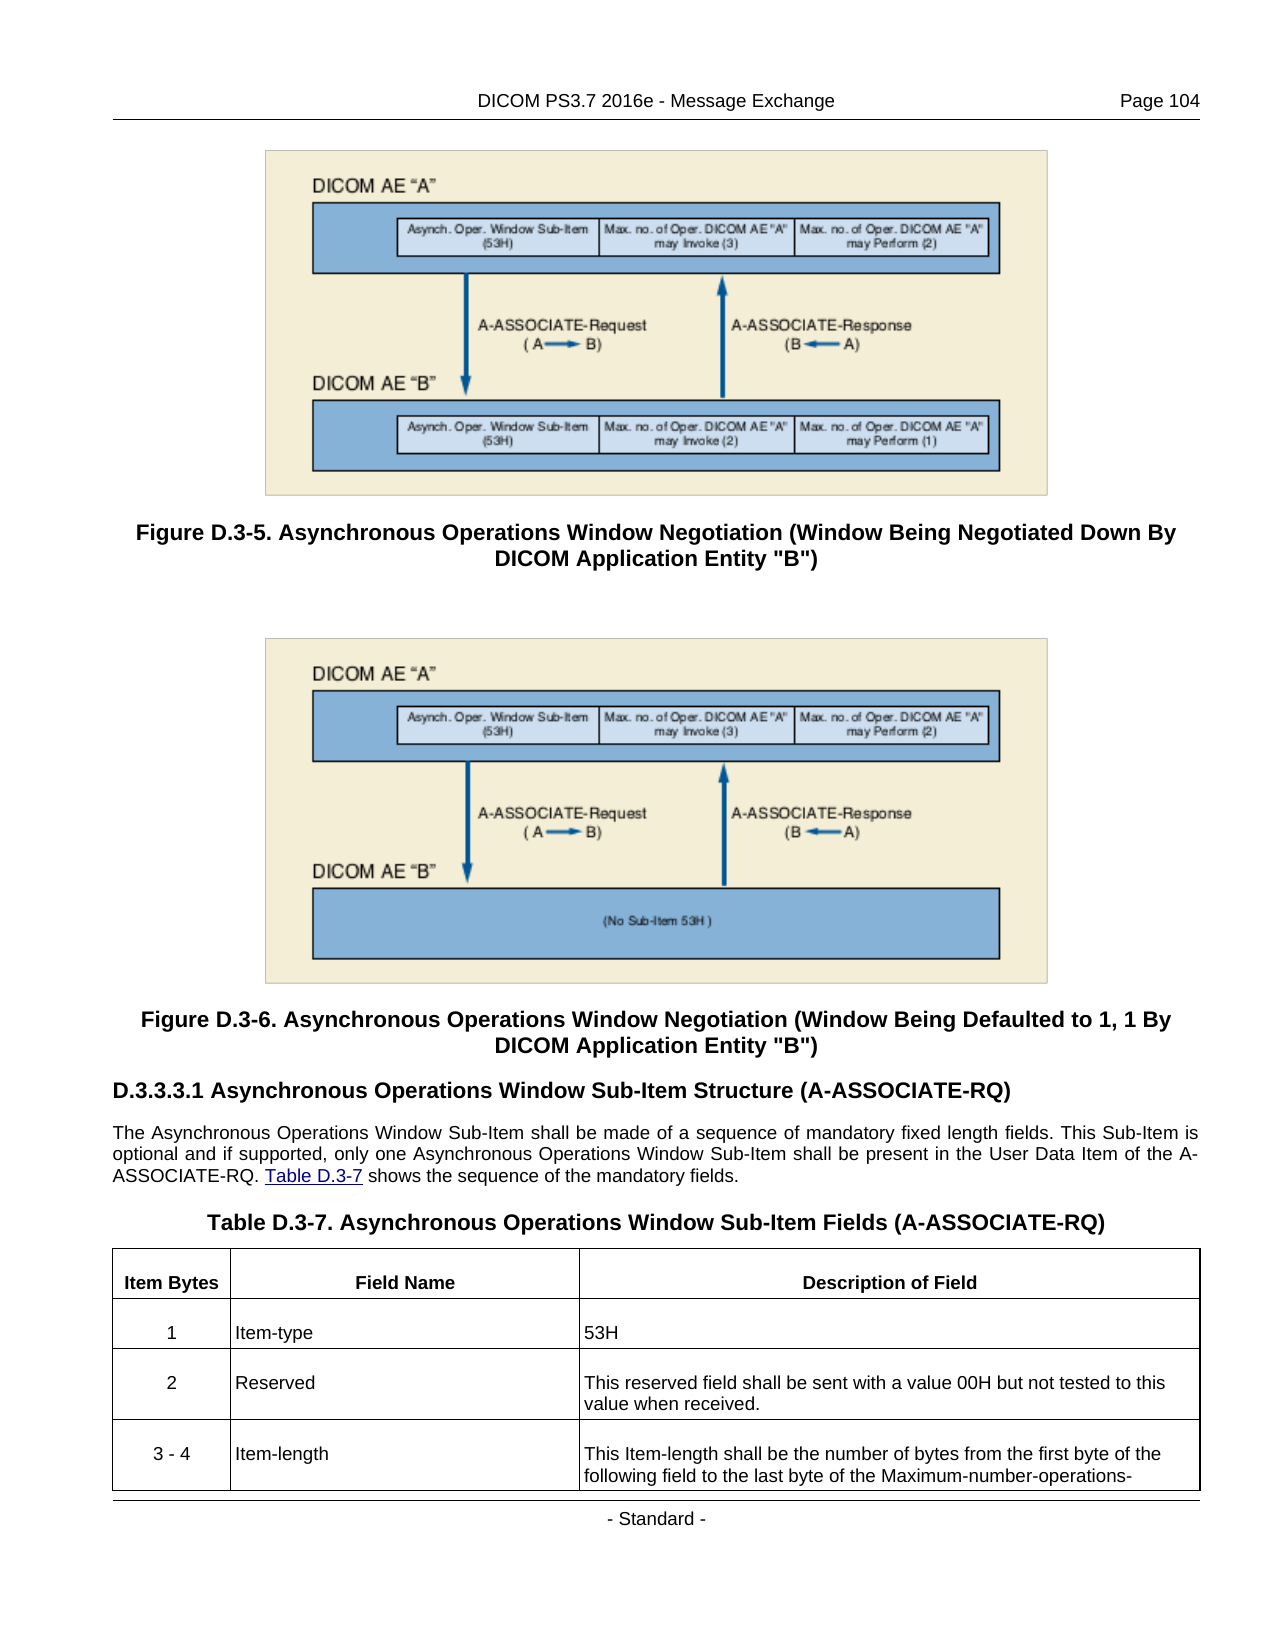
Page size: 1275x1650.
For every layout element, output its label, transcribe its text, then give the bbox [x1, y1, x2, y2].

table_cell This Item-length shall be the number of bytes from the first byte of the following field to the last byte of the Maximum-number-operations- [580, 1420, 1199, 1490]
table_cell Item-length [231, 1420, 579, 1490]
text D.3.3.3.1 Asynchronous Operations Window Sub-Item Structure (A-ASSOCIATE-RQ) [112, 1077, 1200, 1103]
picture [264, 150, 1049, 497]
table_header Item Bytes [113, 1249, 230, 1298]
table_cell Reserved [231, 1349, 579, 1419]
table_header Description of Field [580, 1249, 1199, 1298]
table_header Field Name [231, 1249, 579, 1298]
text Figure D.3-5. Asynchronous Operations Window Negotiation (Window Being Negotiated Down By DICOM Application Entity "B") [112, 519, 1200, 571]
picture [264, 637, 1049, 985]
text The Asynchronous Operations Window Sub-Item shall be made of a sequence of mandatory fixed length fields. This Sub-Item is optional and if supported, only one Asynchronous Operations Window Sub-Item shall be present in the User Data Item of the A-ASSOCIATE-RQ. Table D.3-7 shows the sequence of the mandatory fields. [112, 1122, 1200, 1186]
table_cell 3 - 4 [113, 1420, 230, 1490]
text Figure D.3-6. Asynchronous Operations Window Negotiation (Window Being Defaulted to 1, 1 By DICOM Application Entity "B") [112, 1007, 1200, 1058]
table_cell 53H [580, 1299, 1199, 1348]
table_cell This reserved field shall be sent with a value 00H but not tested to this value when received. [580, 1349, 1199, 1419]
table_cell 1 [113, 1299, 230, 1348]
table_cell Item-type [231, 1299, 579, 1348]
table_cell 2 [113, 1349, 230, 1419]
text Table D.3-7. Asynchronous Operations Window Sub-Item Fields (A-ASSOCIATE-RQ) [112, 1209, 1200, 1235]
